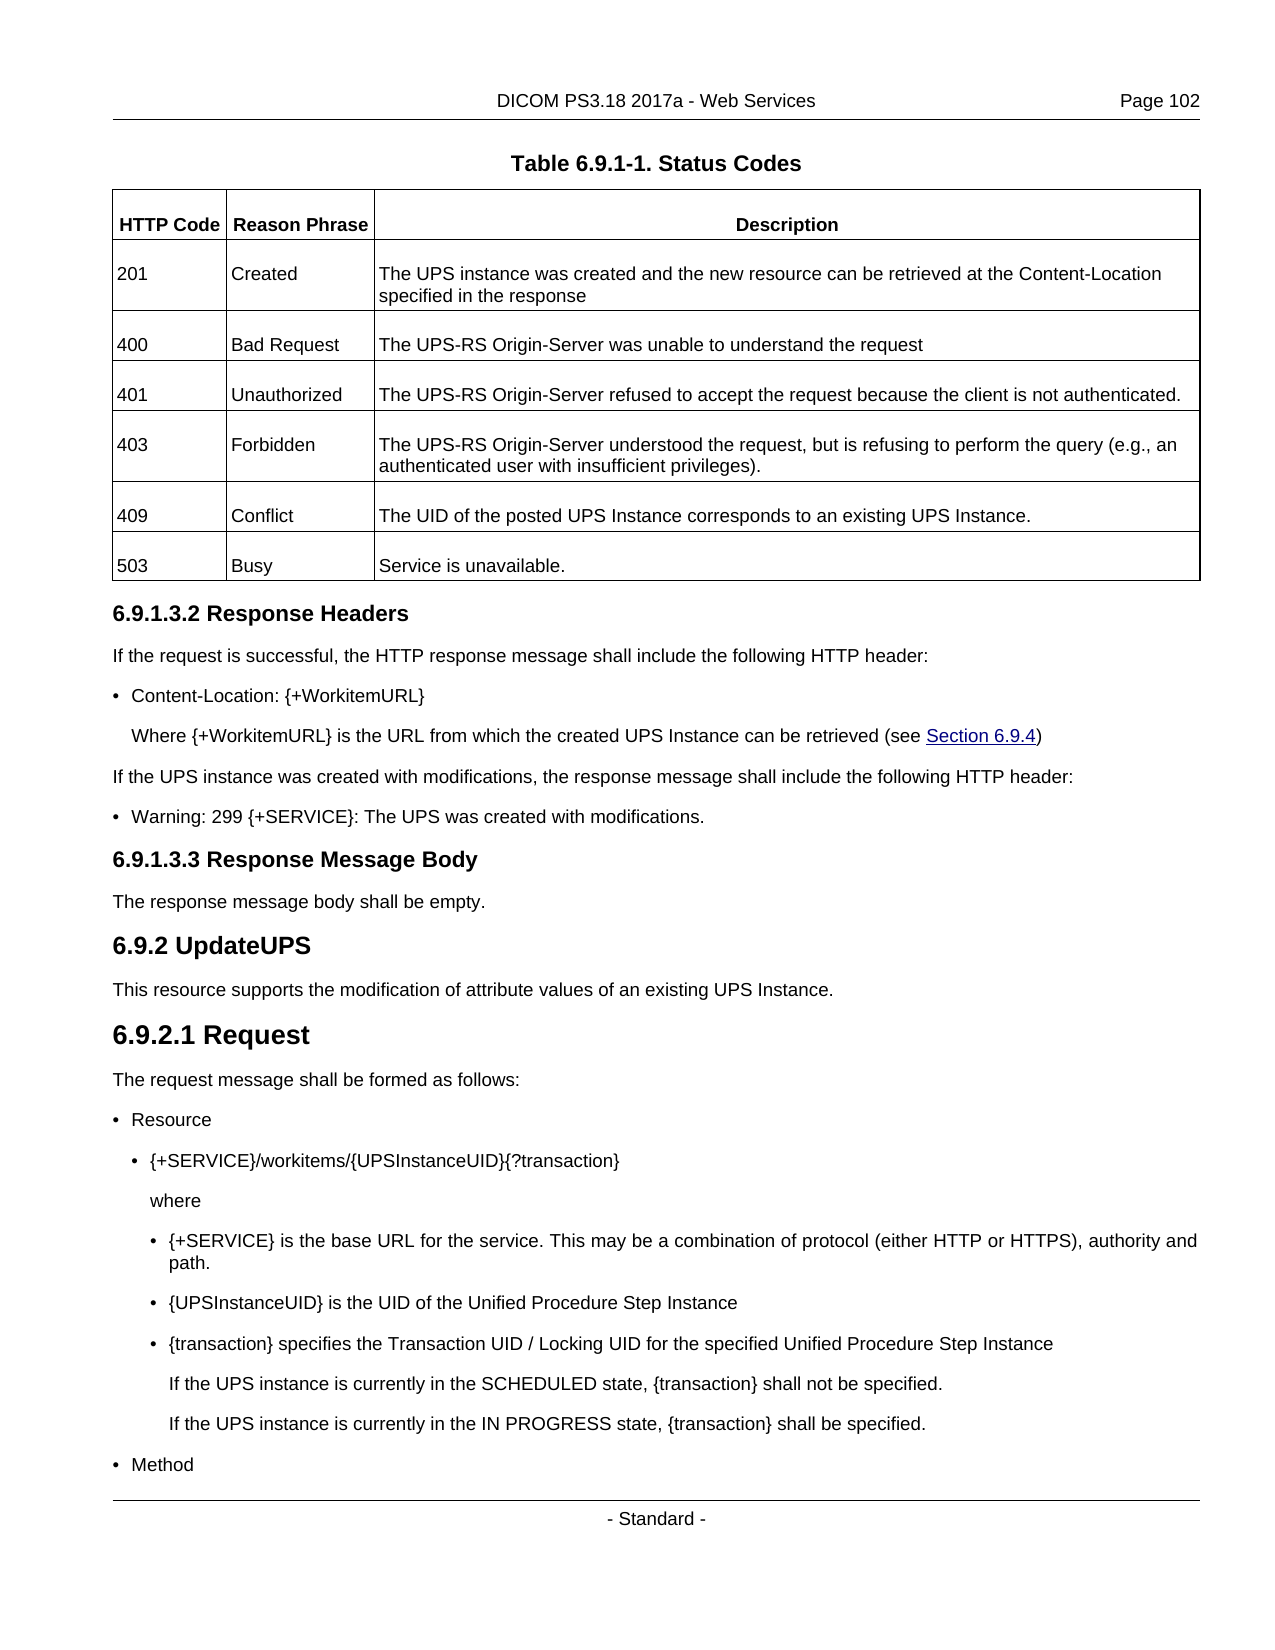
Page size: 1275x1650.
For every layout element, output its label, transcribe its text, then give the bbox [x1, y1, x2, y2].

table_cell Forbidden [227, 411, 374, 481]
table_cell The UPS-RS Origin-Server understood the request, but is refusing to perform the query (e.g., an authenticated user with insufficient privileges). [375, 411, 1199, 481]
list Where {+WorkitemURL} is the URL from which the created UPS Instance can be retrieved (see Section 6.9.4) [112, 725, 1200, 747]
list If the UPS instance is currently in the IN PROGRESS state, {transaction} shall be specified. [150, 1413, 1200, 1434]
list {+SERVICE} is the base URL for the service. This may be a combination of protocol (either HTTP or HTTPS), authority and path. [150, 1230, 1200, 1273]
text If the request is successful, the HTTP response message shall include the following HTTP header: [112, 645, 1200, 666]
list Resource [112, 1109, 1200, 1131]
table_cell 401 [113, 361, 226, 410]
text The response message body shall be empty. [112, 891, 1200, 912]
list where [131, 1190, 1200, 1211]
list Method [112, 1453, 1200, 1475]
table_cell 403 [113, 411, 226, 481]
table_header Reason Phrase [227, 190, 374, 239]
table_cell The UPS-RS Origin-Server refused to accept the request because the client is not authenticated. [375, 361, 1199, 410]
text Table 6.9.1-1. Status Codes [112, 150, 1200, 176]
table_cell 201 [113, 240, 226, 310]
table_header HTTP Code [113, 190, 226, 239]
table_cell 503 [113, 532, 226, 580]
list {+SERVICE}/workitems/{UPSInstanceUID}{?transaction} [131, 1149, 1200, 1171]
text 6.9.2 UpdateUPS [112, 931, 1200, 960]
table_cell Busy [227, 532, 374, 580]
table_cell The UPS-RS Origin-Server was unable to understand the request [375, 311, 1199, 360]
text 6.9.1.3.2 Response Headers [112, 600, 1200, 626]
list Warning: 299 {+SERVICE}: The UPS was created with modifications. [112, 806, 1200, 827]
text 6.9.1.3.3 Response Message Body [112, 846, 1200, 872]
table_cell Conflict [227, 482, 374, 531]
text This resource supports the modification of attribute values of an existing UPS Instance. [112, 979, 1200, 1000]
table_cell 400 [113, 311, 226, 360]
text If the UPS instance was created with modifications, the response message shall include the following HTTP header: [112, 766, 1200, 787]
list {UPSInstanceUID} is the UID of the Unified Procedure Step Instance [150, 1292, 1200, 1314]
table_cell Created [227, 240, 374, 310]
list If the UPS instance is currently in the SCHEDULED state, {transaction} shall not be specified. [150, 1373, 1200, 1394]
table_cell The UID of the posted UPS Instance corresponds to an existing UPS Instance. [375, 482, 1199, 531]
list Content-Location: {+WorkitemURL} [112, 685, 1200, 707]
table_header Description [375, 190, 1199, 239]
table_cell 409 [113, 482, 226, 531]
list {transaction} specifies the Transaction UID / Locking UID for the specified Unified Procedure Step Instance [150, 1332, 1200, 1354]
table_cell Unauthorized [227, 361, 374, 410]
text The request message shall be formed as follows: [112, 1069, 1200, 1091]
table_cell Service is unavailable. [375, 532, 1199, 580]
table_cell The UPS instance was created and the new resource can be retrieved at the Content-Location specified in the response [375, 240, 1199, 310]
text 6.9.2.1 Request [112, 1019, 1200, 1050]
table_cell Bad Request [227, 311, 374, 360]
